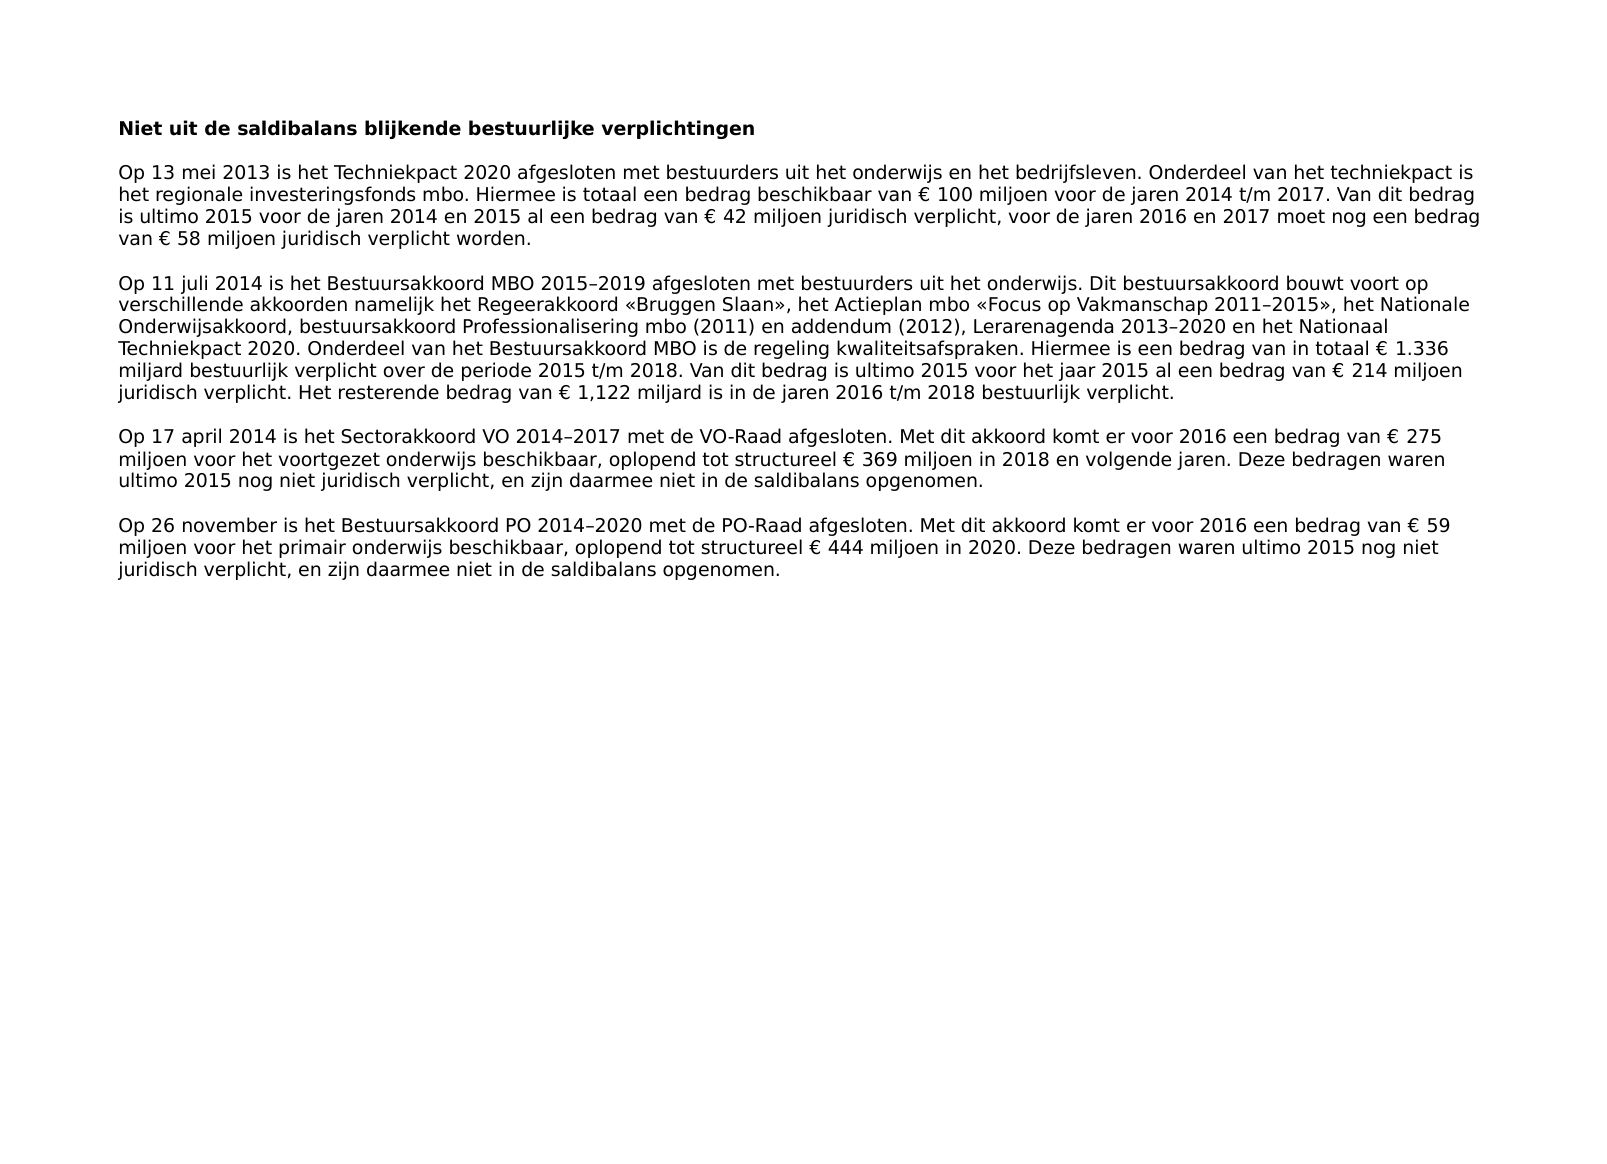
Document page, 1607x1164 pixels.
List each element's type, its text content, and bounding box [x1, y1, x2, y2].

text Op 11 juli 2014 is het Bestuursakkoord MBO 2015–2019 afgesloten met bestuurders uit het onderwijs. Dit bestuursakkoord bouwt voort op verschillende akkoorden namelijk het Regeerakkoord «Bruggen Slaan», het Actieplan mbo «Focus op Vakmanschap 2011–2015», het Nationale Onderwijsakkoord, bestuursakkoord Professionalisering mbo (2011) en addendum (2012), Lerarenagenda 2013–2020 en het Nationaal Techniekpact 2020. Onderdeel van het Bestuursakkoord MBO is de regeling kwaliteitsafspraken. Hiermee is een bedrag van in totaal € 1.336 miljard bestuurlijk verplicht over de periode 2015 t/m 2018. Van dit bedrag is ultimo 2015 voor het jaar 2015 al een bedrag van € 214 miljoen juridisch verplicht. Het resterende bedrag van € 1,122 miljard is in de jaren 2016 t/m 2018 bestuurlijk verplicht. [118, 272, 1488, 404]
subtitle Niet uit de saldibalans blijkende bestuurlijke verplichtingen [118, 118, 1488, 140]
text Op 13 mei 2013 is het Techniekpact 2020 afgesloten met bestuurders uit het onderwijs en het bedrijfsleven. Onderdeel van het techniekpact is het regionale investeringsfonds mbo. Hiermee is totaal een bedrag beschikbaar van € 100 miljoen voor de jaren 2014 t/m 2017. Van dit bedrag is ultimo 2015 voor de jaren 2014 en 2015 al een bedrag van € 42 miljoen juridisch verplicht, voor de jaren 2016 en 2017 moet nog een bedrag van € 58 miljoen juridisch verplicht worden. [118, 162, 1488, 250]
text Op 17 april 2014 is het Sectorakkoord VO 2014–2017 met de VO-Raad afgesloten. Met dit akkoord komt er voor 2016 een bedrag van € 275 miljoen voor het voortgezet onderwijs beschikbaar, oplopend tot structureel € 369 miljoen in 2018 en volgende jaren. Deze bedragen waren ultimo 2015 nog niet juridisch verplicht, en zijn daarmee niet in de saldibalans opgenomen. [118, 426, 1488, 492]
text Op 26 november is het Bestuursakkoord PO 2014–2020 met de PO-Raad afgesloten. Met dit akkoord komt er voor 2016 een bedrag van € 59 miljoen voor het primair onderwijs beschikbaar, oplopend tot structureel € 444 miljoen in 2020. Deze bedragen waren ultimo 2015 nog niet juridisch verplicht, en zijn daarmee niet in de saldibalans opgenomen. [118, 514, 1488, 581]
